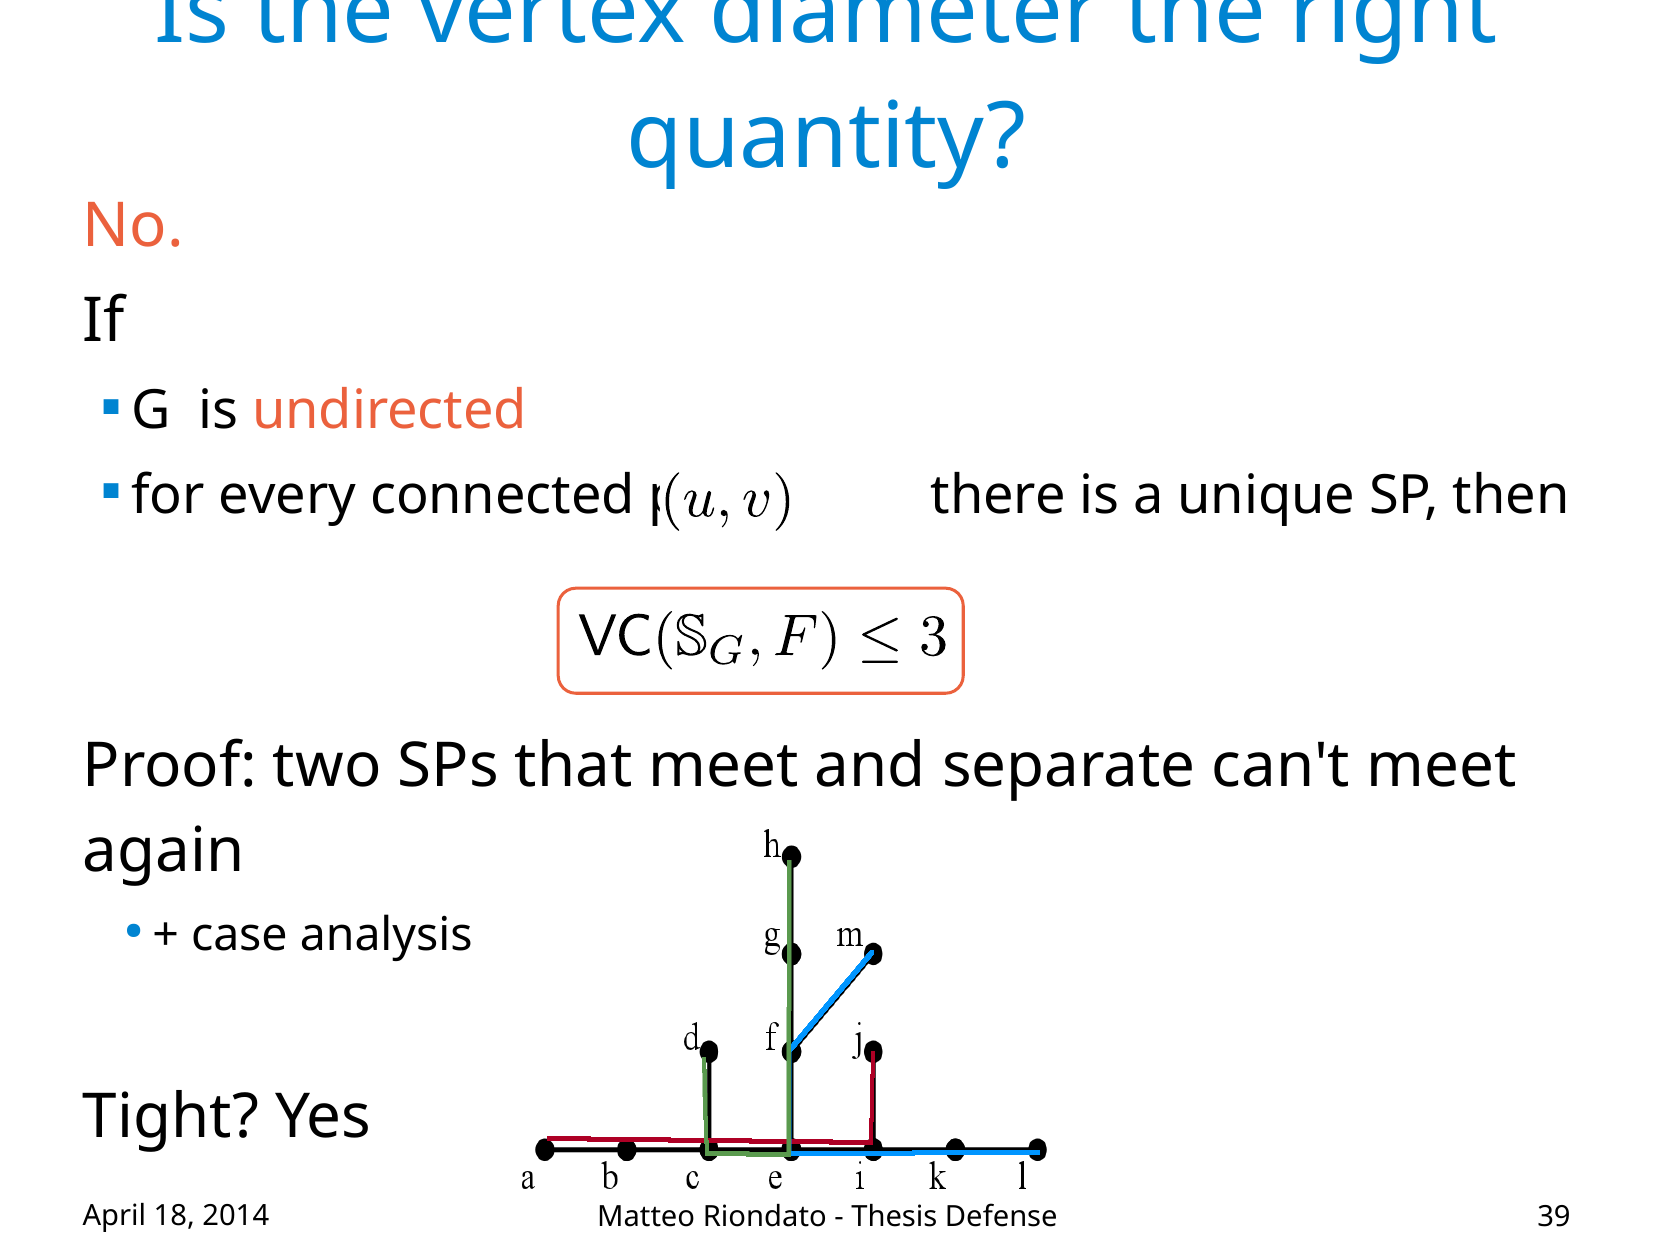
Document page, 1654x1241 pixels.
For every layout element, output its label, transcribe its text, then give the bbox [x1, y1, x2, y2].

text_box [659, 472, 796, 531]
text_box [577, 611, 949, 670]
title Is the vertex diameter the right quantity? [82, 0, 1571, 139]
list No. If G is undirected for every connected pair there is a unique SP, then Proof: two SPs that meet and separate can't meet again + case analysis Tight? Yes [82, 180, 1571, 1186]
picture [517, 824, 1051, 1196]
